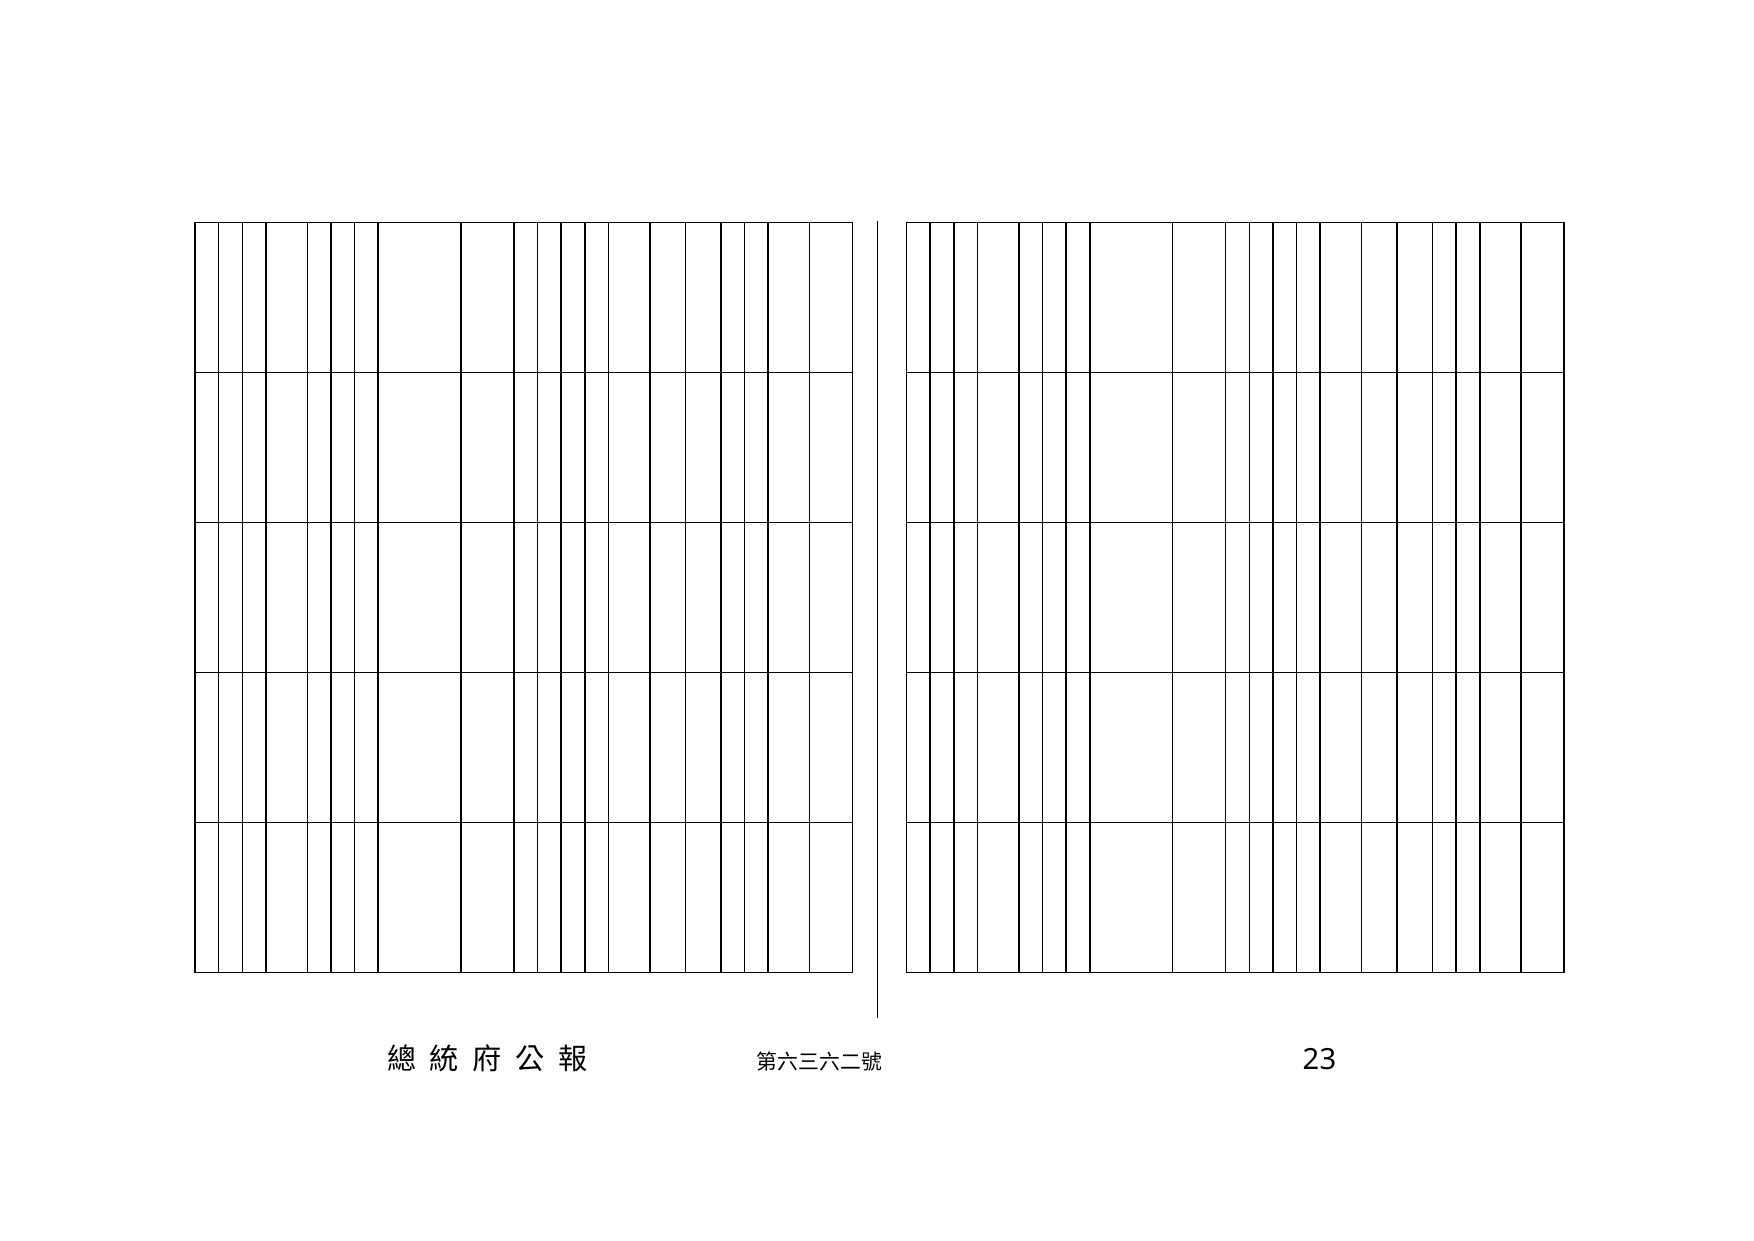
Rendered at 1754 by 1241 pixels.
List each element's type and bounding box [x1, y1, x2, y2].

table_cell [196, 673, 218, 822]
table_cell [562, 823, 584, 972]
table_cell [355, 373, 377, 522]
table_cell [586, 523, 608, 672]
table_cell [686, 673, 720, 822]
table_cell [745, 673, 767, 822]
table_cell [722, 373, 744, 522]
table_cell [1522, 823, 1563, 972]
table_cell [1362, 823, 1396, 972]
table_cell [1321, 523, 1361, 672]
table_cell [219, 523, 242, 672]
table_cell [1020, 373, 1042, 522]
table_cell [379, 373, 460, 522]
table_cell [243, 823, 265, 972]
table_cell [907, 523, 929, 672]
table_cell [1091, 823, 1172, 972]
table_cell [1398, 373, 1432, 522]
table_cell [1173, 823, 1225, 972]
table_cell [1043, 223, 1065, 372]
table_cell [651, 823, 685, 972]
table_cell [651, 673, 685, 822]
table_cell [810, 673, 852, 822]
table_cell [722, 223, 744, 372]
table_cell [243, 373, 265, 522]
table_cell [745, 373, 767, 522]
table_cell [219, 223, 242, 372]
table_cell [332, 373, 354, 522]
table_cell [1481, 223, 1520, 372]
table_cell [722, 673, 744, 822]
table_cell [1321, 373, 1361, 522]
table_cell [978, 373, 1018, 522]
table_cell [745, 223, 767, 372]
table_cell [1226, 223, 1249, 372]
table_cell [931, 373, 953, 522]
table_cell [955, 523, 977, 672]
table_cell [355, 823, 377, 972]
table_cell [1321, 673, 1361, 822]
table_cell [609, 223, 649, 372]
table_cell [1274, 523, 1296, 672]
table_cell [1091, 673, 1172, 822]
table_cell [379, 823, 460, 972]
table_cell [1043, 823, 1065, 972]
table_cell [379, 673, 460, 822]
table_cell [1226, 523, 1249, 672]
table_cell [931, 223, 953, 372]
table_cell [1457, 673, 1479, 822]
table_cell [379, 523, 460, 672]
table_cell [1522, 373, 1563, 522]
table_cell [1297, 823, 1319, 972]
table_cell [609, 523, 649, 672]
table_cell [1433, 823, 1455, 972]
table_cell [1067, 223, 1089, 372]
table_cell [651, 523, 685, 672]
table_cell [586, 823, 608, 972]
table_cell [1297, 673, 1319, 822]
table_cell [907, 373, 929, 522]
table_cell [1433, 523, 1455, 672]
table_cell [745, 823, 767, 972]
table_cell [686, 523, 720, 672]
table_cell [686, 373, 720, 522]
table_cell [219, 373, 242, 522]
table_cell [538, 823, 560, 972]
table_cell [1250, 223, 1272, 372]
table_cell [515, 223, 537, 372]
table_cell [562, 373, 584, 522]
table_cell [308, 373, 330, 522]
table_cell [907, 673, 929, 822]
table_cell [1091, 523, 1172, 672]
table_cell [196, 823, 218, 972]
table_cell [745, 523, 767, 672]
table_cell [538, 523, 560, 672]
table_cell [955, 373, 977, 522]
table_cell [1226, 373, 1249, 522]
table_cell [1398, 223, 1432, 372]
table_cell [462, 823, 513, 972]
table_cell [1274, 673, 1296, 822]
table_cell [1297, 523, 1319, 672]
table_cell [978, 823, 1018, 972]
table_cell [332, 523, 354, 672]
table_cell [308, 673, 330, 822]
table_cell [1067, 823, 1089, 972]
table_cell [769, 823, 809, 972]
table_cell [1067, 373, 1089, 522]
table_cell [1226, 823, 1249, 972]
table_cell [769, 673, 809, 822]
table_cell [196, 223, 218, 372]
table_cell [196, 523, 218, 672]
table_cell [978, 673, 1018, 822]
table_cell [1433, 673, 1455, 822]
table_cell [219, 673, 242, 822]
table_cell [1457, 823, 1479, 972]
table_cell [243, 223, 265, 372]
table_cell [462, 373, 513, 522]
table_cell [586, 223, 608, 372]
table_cell [931, 823, 953, 972]
table_cell [1297, 373, 1319, 522]
table_cell [219, 823, 242, 972]
table_cell [1250, 523, 1272, 672]
table_cell [1481, 673, 1520, 822]
table_cell [1457, 373, 1479, 522]
table_cell [515, 523, 537, 672]
table_cell [515, 823, 537, 972]
table_cell [332, 823, 354, 972]
table_cell [1433, 373, 1455, 522]
table_cell [1274, 223, 1296, 372]
table_cell [243, 523, 265, 672]
table_cell [609, 673, 649, 822]
table_cell [1250, 373, 1272, 522]
table_cell [1522, 223, 1563, 372]
table_cell [1226, 673, 1249, 822]
table_cell [1091, 373, 1172, 522]
table_cell [1457, 223, 1479, 372]
table_cell [1362, 673, 1396, 822]
table_cell [769, 373, 809, 522]
table_cell [978, 223, 1018, 372]
table_cell [538, 373, 560, 522]
table_cell [651, 373, 685, 522]
table_cell [1067, 523, 1089, 672]
table_cell [332, 223, 354, 372]
table_cell [1091, 223, 1172, 372]
table_cell [722, 823, 744, 972]
table_cell [308, 223, 330, 372]
table_cell [1173, 373, 1225, 522]
table_cell [1173, 673, 1225, 822]
table_cell [538, 223, 560, 372]
table_cell [686, 823, 720, 972]
table_cell [1020, 223, 1042, 372]
table_cell [1321, 823, 1361, 972]
table_cell [1362, 223, 1396, 372]
table_cell [1433, 223, 1455, 372]
table_cell [955, 673, 977, 822]
table_cell [586, 373, 608, 522]
table_cell [810, 373, 852, 522]
table_cell [1398, 673, 1432, 822]
table_cell [267, 823, 307, 972]
table_cell [267, 673, 307, 822]
table_cell [538, 673, 560, 822]
table_cell [515, 373, 537, 522]
table_cell [1043, 523, 1065, 672]
table_cell [1274, 823, 1296, 972]
table_cell [978, 523, 1018, 672]
table_cell [1362, 523, 1396, 672]
table_cell [769, 223, 809, 372]
table_cell [609, 823, 649, 972]
table_cell [243, 673, 265, 822]
table_cell [955, 823, 977, 972]
table_cell [810, 823, 852, 972]
table_cell [462, 223, 513, 372]
table_cell [1020, 673, 1042, 822]
table_cell [1481, 823, 1520, 972]
table_cell [686, 223, 720, 372]
table_cell [355, 523, 377, 672]
table_cell [267, 223, 307, 372]
table_cell [1398, 823, 1432, 972]
table_cell [1250, 823, 1272, 972]
table_cell [462, 673, 513, 822]
table_cell [1020, 523, 1042, 672]
table_cell [562, 223, 584, 372]
table_cell [308, 523, 330, 672]
table_cell [907, 823, 929, 972]
table_cell [196, 373, 218, 522]
table_cell [931, 523, 953, 672]
table_cell [810, 223, 852, 372]
table_cell [1398, 523, 1432, 672]
table_cell [955, 223, 977, 372]
table_cell [379, 223, 460, 372]
table_cell [308, 823, 330, 972]
table_cell [1274, 373, 1296, 522]
table_cell [1362, 373, 1396, 522]
table_cell [1250, 673, 1272, 822]
table_cell [586, 673, 608, 822]
table_cell [562, 523, 584, 672]
table_cell [1522, 673, 1563, 822]
table_cell [267, 373, 307, 522]
table_cell [1457, 523, 1479, 672]
table_cell [562, 673, 584, 822]
table_cell [515, 673, 537, 822]
table_cell [769, 523, 809, 672]
table_cell [1173, 223, 1225, 372]
table_cell [1481, 523, 1520, 672]
table_cell [1522, 523, 1563, 672]
table_cell [1043, 673, 1065, 822]
table_cell [267, 523, 307, 672]
table_cell [931, 673, 953, 822]
table_cell [1481, 373, 1520, 522]
table_cell [355, 673, 377, 822]
table_cell [1020, 823, 1042, 972]
table_cell [462, 523, 513, 672]
table_cell [810, 523, 852, 672]
table_cell [1321, 223, 1361, 372]
table_cell [332, 673, 354, 822]
table_cell [1067, 673, 1089, 822]
table_cell [609, 373, 649, 522]
table_cell [1173, 523, 1225, 672]
table_cell [722, 523, 744, 672]
table_cell [355, 223, 377, 372]
table_cell [907, 223, 929, 372]
table_cell [651, 223, 685, 372]
table_cell [1043, 373, 1065, 522]
table_cell [1297, 223, 1319, 372]
